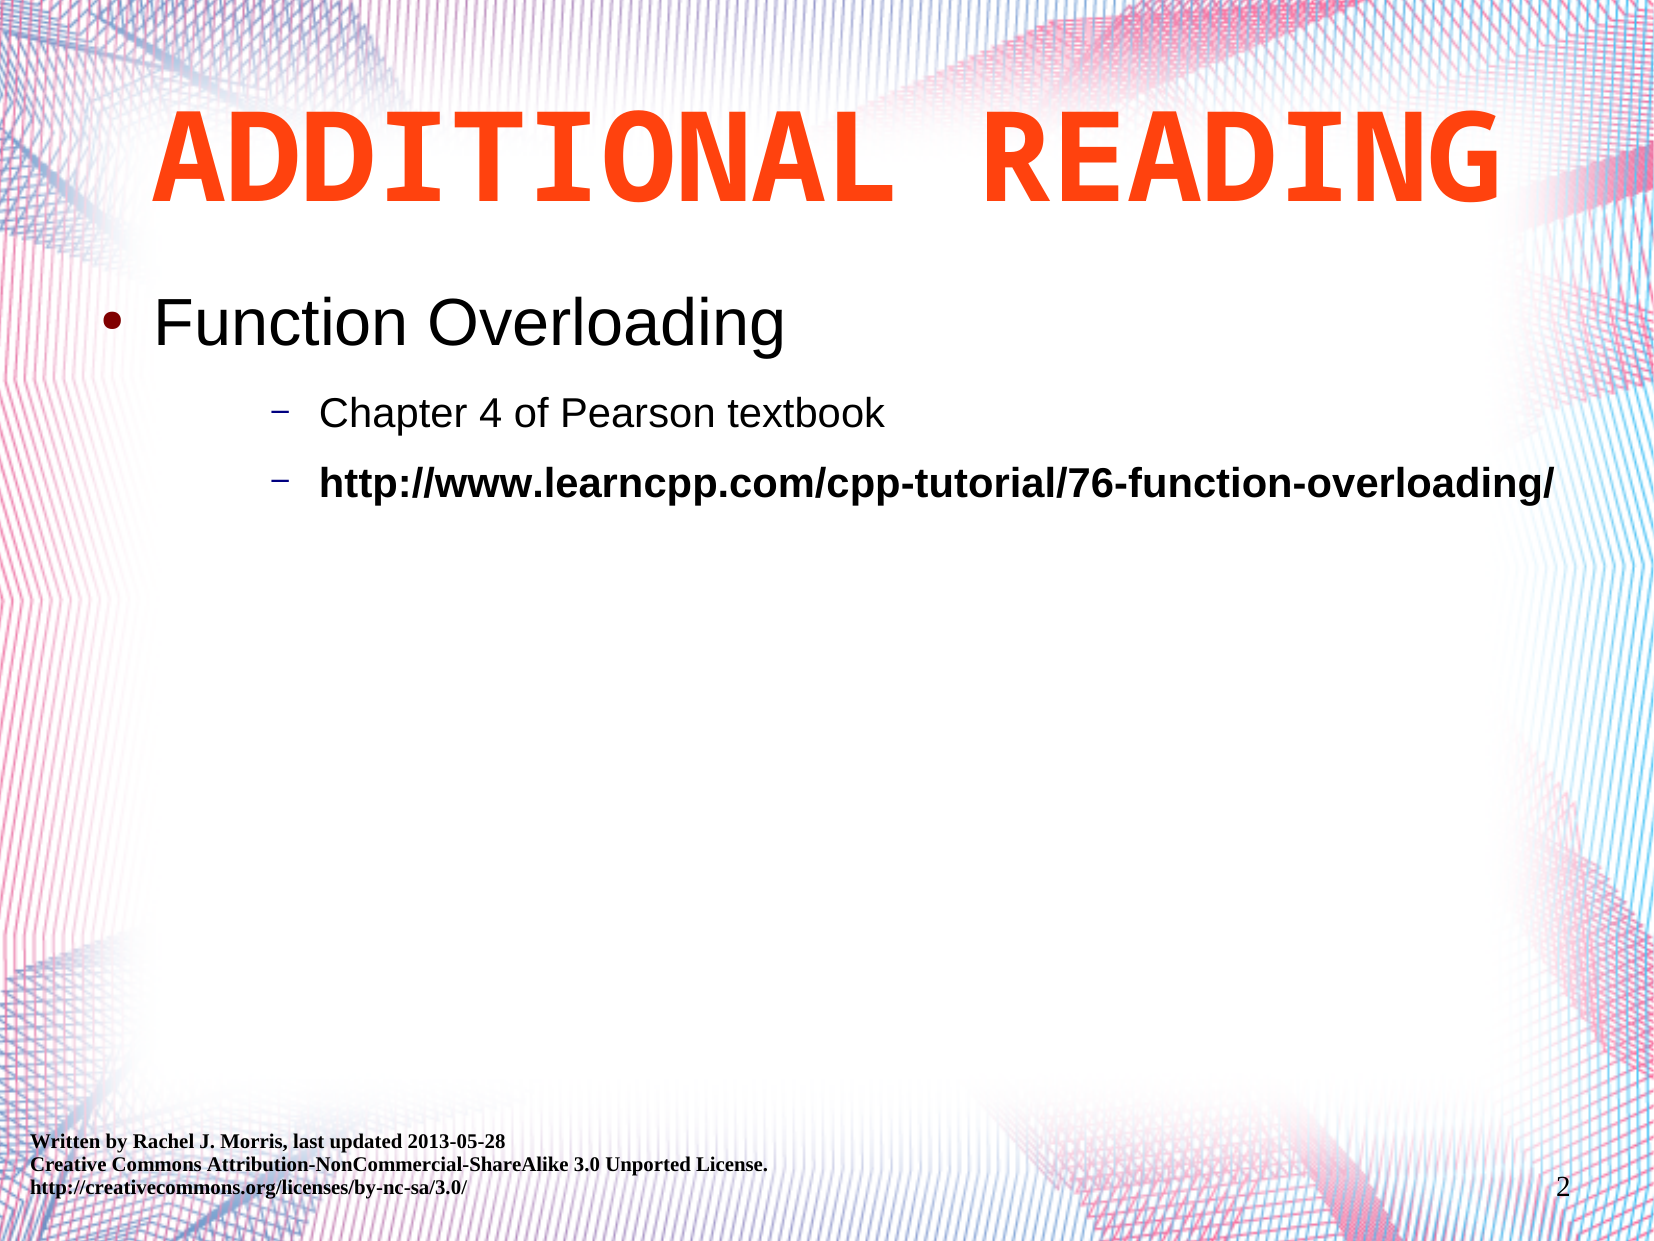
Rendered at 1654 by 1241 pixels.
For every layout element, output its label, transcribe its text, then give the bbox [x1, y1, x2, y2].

list Function Overloading Chapter 4 of Pearson textbook http://www.learncpp.com/cpp-tutorial/76-function-overloading/ [82, 285, 1571, 955]
picture [0, 0, 1654, 1241]
title ADDITIONAL READING [82, 49, 1571, 257]
